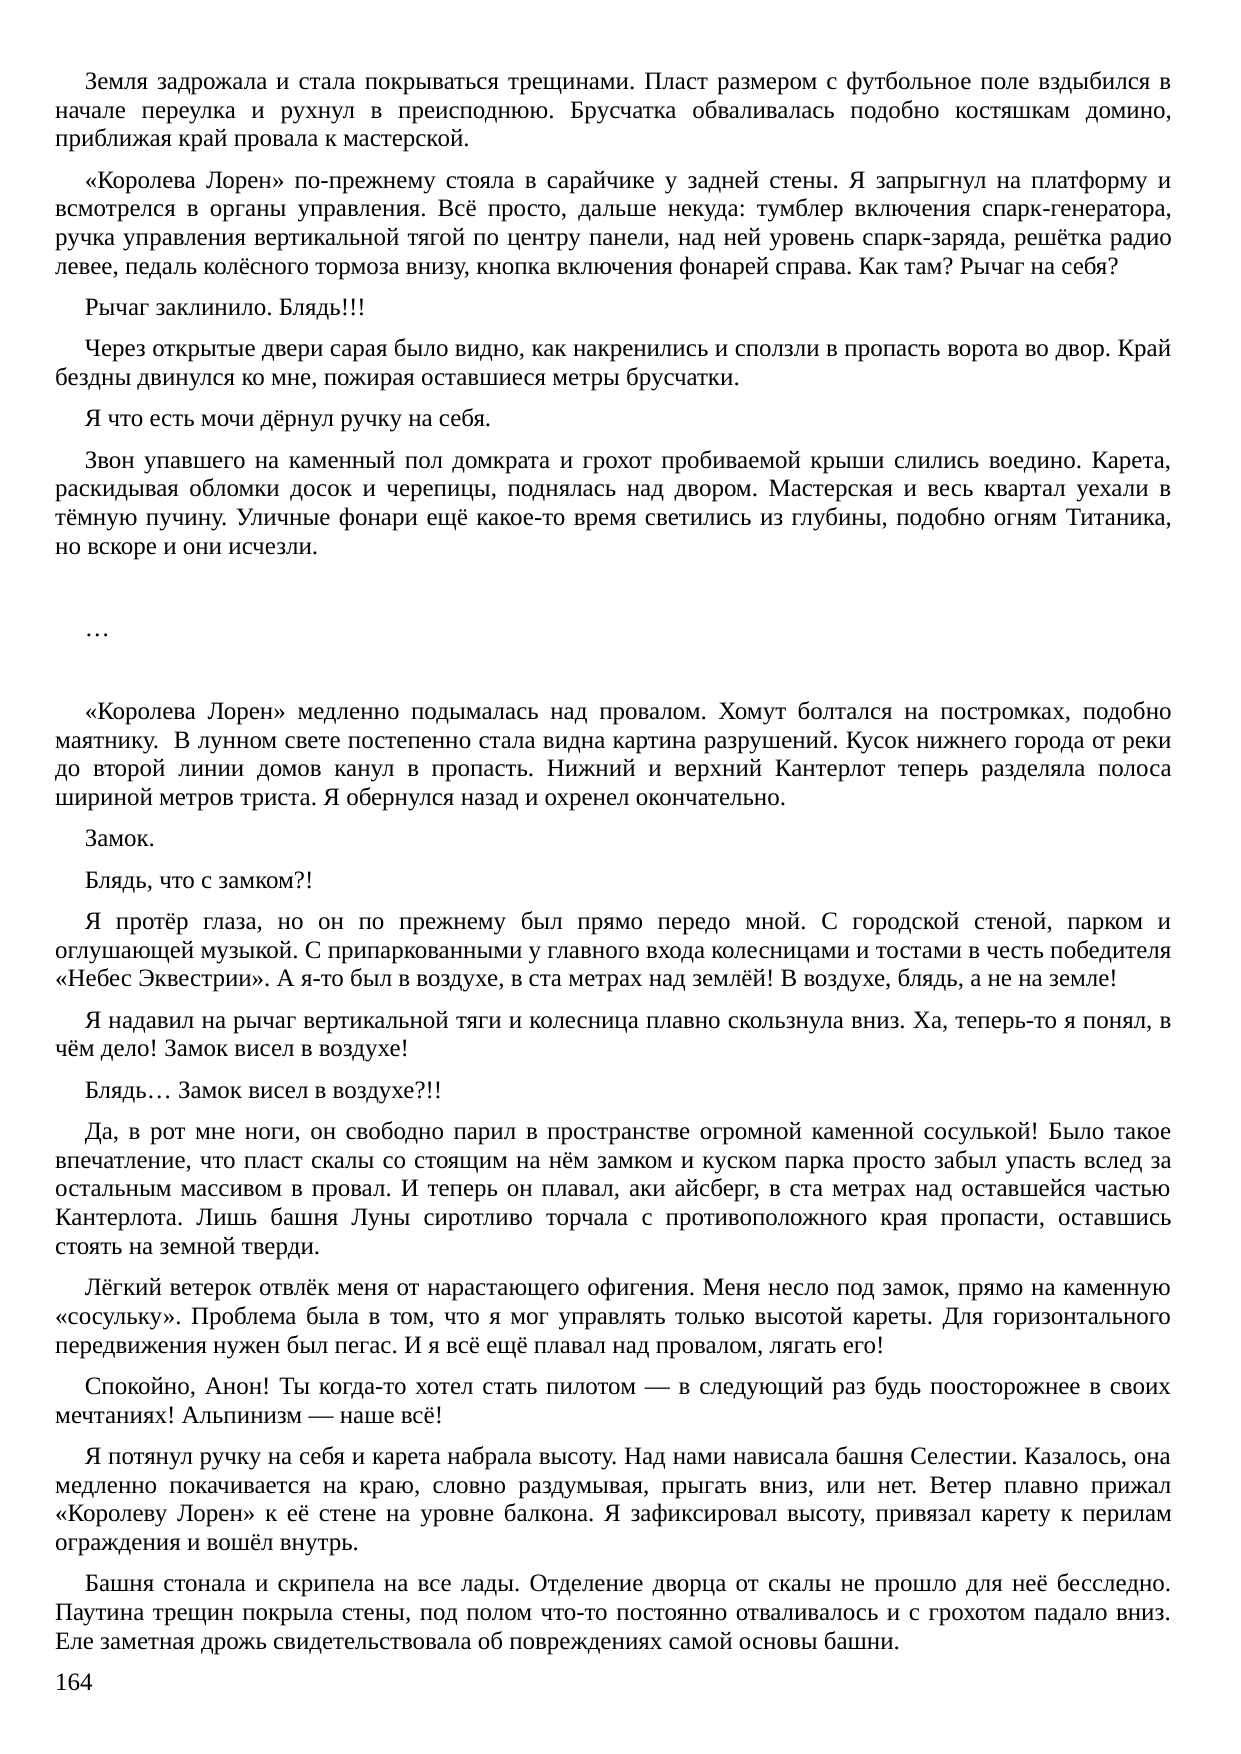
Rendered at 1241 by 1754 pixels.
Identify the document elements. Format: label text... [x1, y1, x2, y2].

text «Королева Лорен» по-прежнему стояла в сарайчике у задней стены. Я запрыгнул на платформу и всмотрелся в органы управления. Всё просто, дальше некуда: тумблер включения спарк-генератора, ручка управления вертикальной тягой по центру панели, над ней уровень спарк-заряда, решётка радио левее, педаль колёсного тормоза внизу, кнопка включения фонарей справа. Как там? Рычаг на себя? [55, 165, 1173, 280]
text Я протёр глаза, но он по прежнему был прямо передо мной. С городской стеной, парком и оглушающей музыкой. С припаркованными у главного входа колесницами и тостами в честь победителя «Небес Эквестрии». А я-то был в воздухе, в ста метрах над землёй! В воздухе, блядь, а не на земле! [55, 906, 1173, 992]
text Лёгкий ветерок отвлёк меня от нарастающего офигения. Меня несло под замок, прямо на каменную «сосульку». Проблема была в том, что я мог управлять только высотой кареты. Для горизонтального передвижения нужен был пегас. И я всё ещё плавал над провалом, лягать его! [55, 1272, 1173, 1358]
text Я потянул ручку на себя и карета набрала высоту. Над нами нависала башня Селестии. Казалось, она медленно покачивается на краю, словно раздумывая, прыгать вниз, или нет. Ветер плавно прижал «Королеву Лорен» к её стене на уровне балкона. Я зафиксировал высоту, привязал карету к перилам ограждения и вошёл внутрь. [55, 1441, 1173, 1556]
text Замок. [55, 823, 1173, 852]
text Звон упавшего на каменный пол домкрата и грохот пробиваемой крыши слились воедино. Карета, раскидывая обломки досок и черепицы, поднялась над двором. Мастерская и весь квартал уехали в тёмную пучину. Уличные фонари ещё какое-то время светились из глубины, подобно огням Титаника, но вскоре и они исчезли. [55, 445, 1173, 560]
text … [55, 613, 1173, 642]
text Через открытые двери сарая было видно, как накренились и сползли в пропасть ворота во двор. Край бездны двинулся ко мне, пожирая оставшиеся метры брусчатки. [55, 333, 1173, 391]
text Блядь, что с замком?! [55, 865, 1173, 893]
text Блядь… Замок висел в воздухе?!! [55, 1075, 1173, 1103]
text Рычаг заклинило. Блядь!!! [55, 292, 1173, 321]
text Да, в рот мне ноги, он свободно парил в пространстве огромной каменной сосулькой! Было такое впечатление, что пласт скалы со стоящим на нём замком и куском парка просто забыл упасть вслед за остальным массивом в провал. И теперь он плавал, аки айсберг, в ста метрах над оставшейся частью Кантерлота. Лишь башня Луны сиротливо торчала с противоположного края пропасти, оставшись стоять на земной тверди. [55, 1116, 1173, 1260]
text «Королева Лорен» медленно подымалась над провалом. Хомут болтался на постромках, подобно маятнику. В лунном свете постепенно стала видна картина разрушений. Кусок нижнего города от реки до второй линии домов канул в пропасть. Нижний и верхний Кантерлот теперь разделяла полоса шириной метров триста. Я обернулся назад и охренел окончательно. [55, 696, 1173, 811]
text Земля задрожала и стала покрываться трещинами. Пласт размером с футбольное поле вздыбился в начале переулка и рухнул в преисподнюю. Брусчатка обваливалась подобно костяшкам домино, приближая край провала к мастерской. [55, 66, 1173, 152]
text Я что есть мочи дёрнул ручку на себя. [55, 403, 1173, 432]
text Башня стонала и скрипела на все лады. Отделение дворца от скалы не прошло для неё бесследно. Паутина трещин покрыла стены, под полом что-то постоянно отваливалось и с грохотом падало вниз. Еле заметная дрожь свидетельствовала об повреждениях самой основы башни. [55, 1568, 1173, 1655]
text Я надавил на рычаг вертикальной тяги и колесница плавно скользнула вниз. Ха, теперь-то я понял, в чём дело! Замок висел в воздухе! [55, 1005, 1173, 1062]
text Спокойно, Анон! Ты когда-то хотел стать пилотом — в следующий раз будь поосторожнее в своих мечтаниях! Альпинизм — наше всё! [55, 1371, 1173, 1428]
